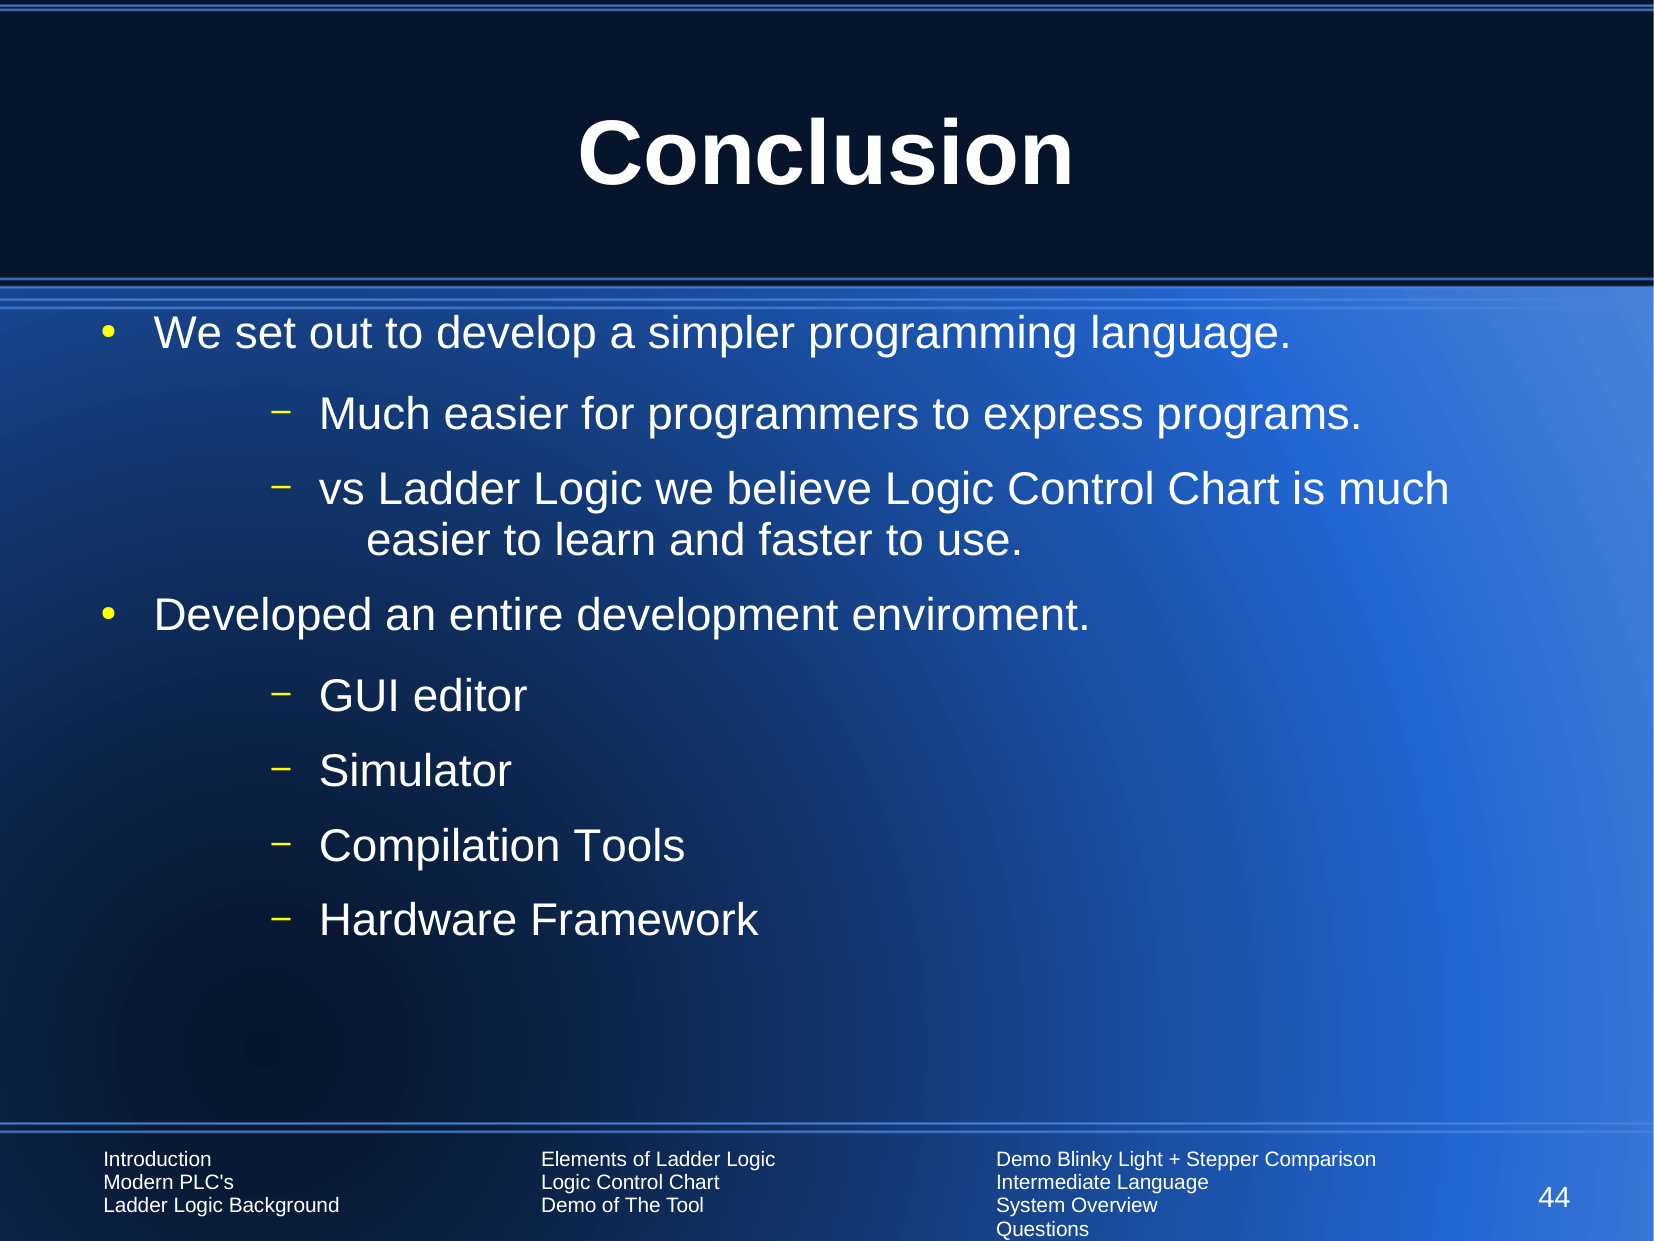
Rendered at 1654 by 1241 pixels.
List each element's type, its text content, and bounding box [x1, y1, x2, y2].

title Conclusion [82, 49, 1571, 257]
list We set out to develop a simpler programming language. Much easier for programmers to express programs. vs Ladder Logic we believe Logic Control Chart is much easier to learn and faster to use. Developed an entire development enviroment. GUI editor Simulator Compilation Tools Hardware Framework [82, 307, 1571, 1111]
picture [0, 0, 1654, 1241]
